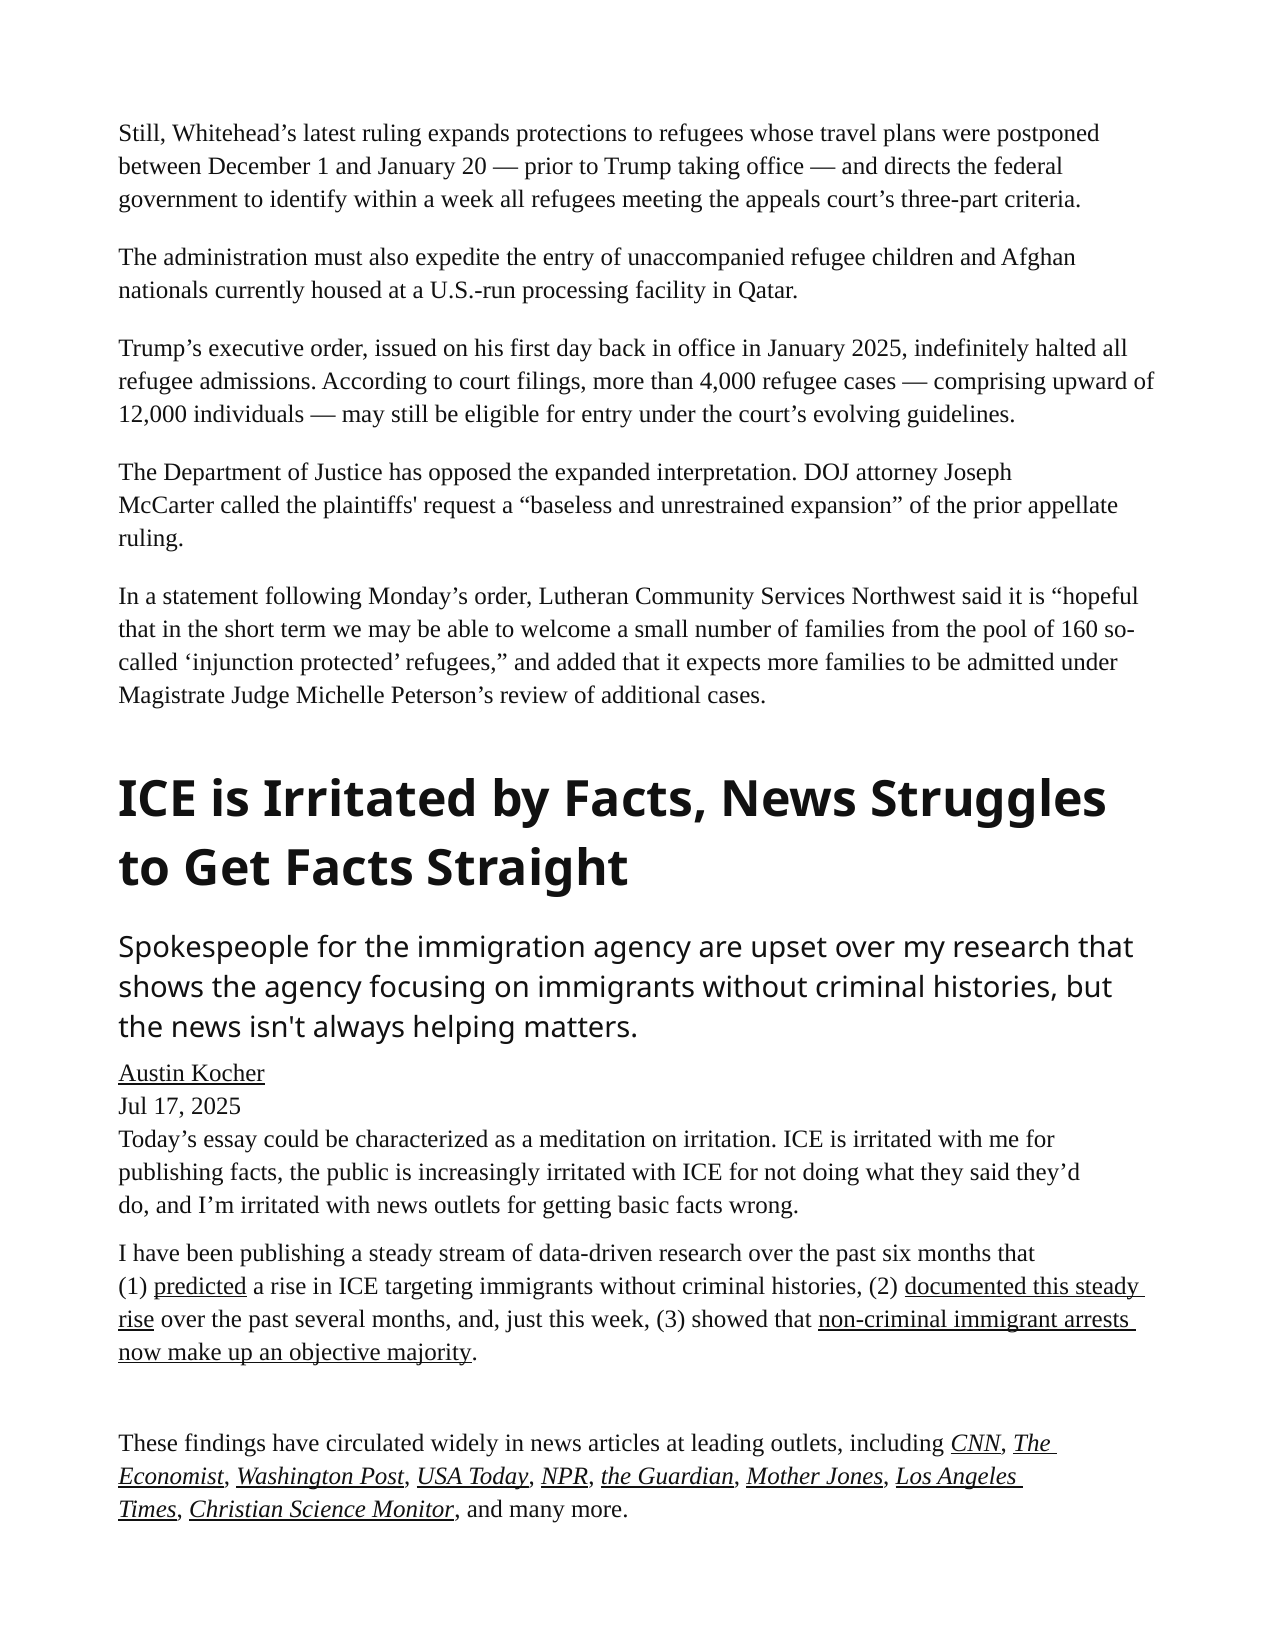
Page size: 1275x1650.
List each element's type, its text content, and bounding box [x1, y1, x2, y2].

subtitle Spokespeople for the immigration agency are upset over my research that shows the agency focusing on immigrants without criminal histories, but the news isn't always helping matters. [118, 927, 1157, 1046]
text Austin Kocher [118, 1058, 1157, 1087]
text These findings have circulated widely in news articles at leading outlets, including CNN, The Economist, Washington Post, USA Today, NPR, the Guardian, Mother Jones, Los Angeles Times, Christian Science Monitor, and many more. [118, 1395, 1157, 1523]
text Still, Whitehead’s latest ruling expands protections to refugees whose travel plans were postponed between December 1 and January 20 — prior to Trump taking office — and directs the federal government to identify within a week all refugees meeting the appeals court’s three-part criteria. [118, 118, 1157, 213]
text The Department of Justice has opposed the expanded interpretation. DOJ attorney Joseph McCarter called the plaintiffs' request a “baseless and unrestrained expansion” of the prior appellate ruling. [118, 457, 1157, 552]
text In a statement following Monday’s order, Lutheran Community Services Northwest said it is “hopeful that in the short term we may be able to welcome a small number of families from the pool of 160 so-called ‘injunction protected’ refugees,” and added that it expects more families to be admitted under Magistrate Judge Michelle Peterson’s review of additional cases. [118, 581, 1157, 709]
text I have been publishing a steady stream of data-driven research over the past six months that (1) predicted a rise in ICE targeting immigrants without criminal histories, (2) documented this steady rise over the past several months, and, just this week, (3) showed that non-criminal immigrant arrests now make up an objective majority. [118, 1238, 1157, 1366]
text Jul 17, 2025 [118, 1091, 1157, 1120]
text Today’s essay could be characterized as a meditation on irritation. ICE is irritated with me for publishing facts, the public is increasingly irritated with ICE for not doing what they said they’d do, and I’m irritated with news outlets for getting basic facts wrong. [118, 1124, 1117, 1219]
subtitle ICE is Irritated by Facts, News Struggles to Get Facts Straight [118, 763, 1117, 900]
text The administration must also expedite the entry of unaccompanied refugee children and Afghan nationals currently housed at a U.S.-run processing facility in Qatar. [118, 242, 1157, 304]
text Trump’s executive order, issued on his first day back in office in January 2025, indefinitely halted all refugee admissions. According to court filings, more than 4,000 refugee cases — comprising upward of 12,000 individuals — may still be eligible for entry under the court’s evolving guidelines. [118, 333, 1157, 428]
